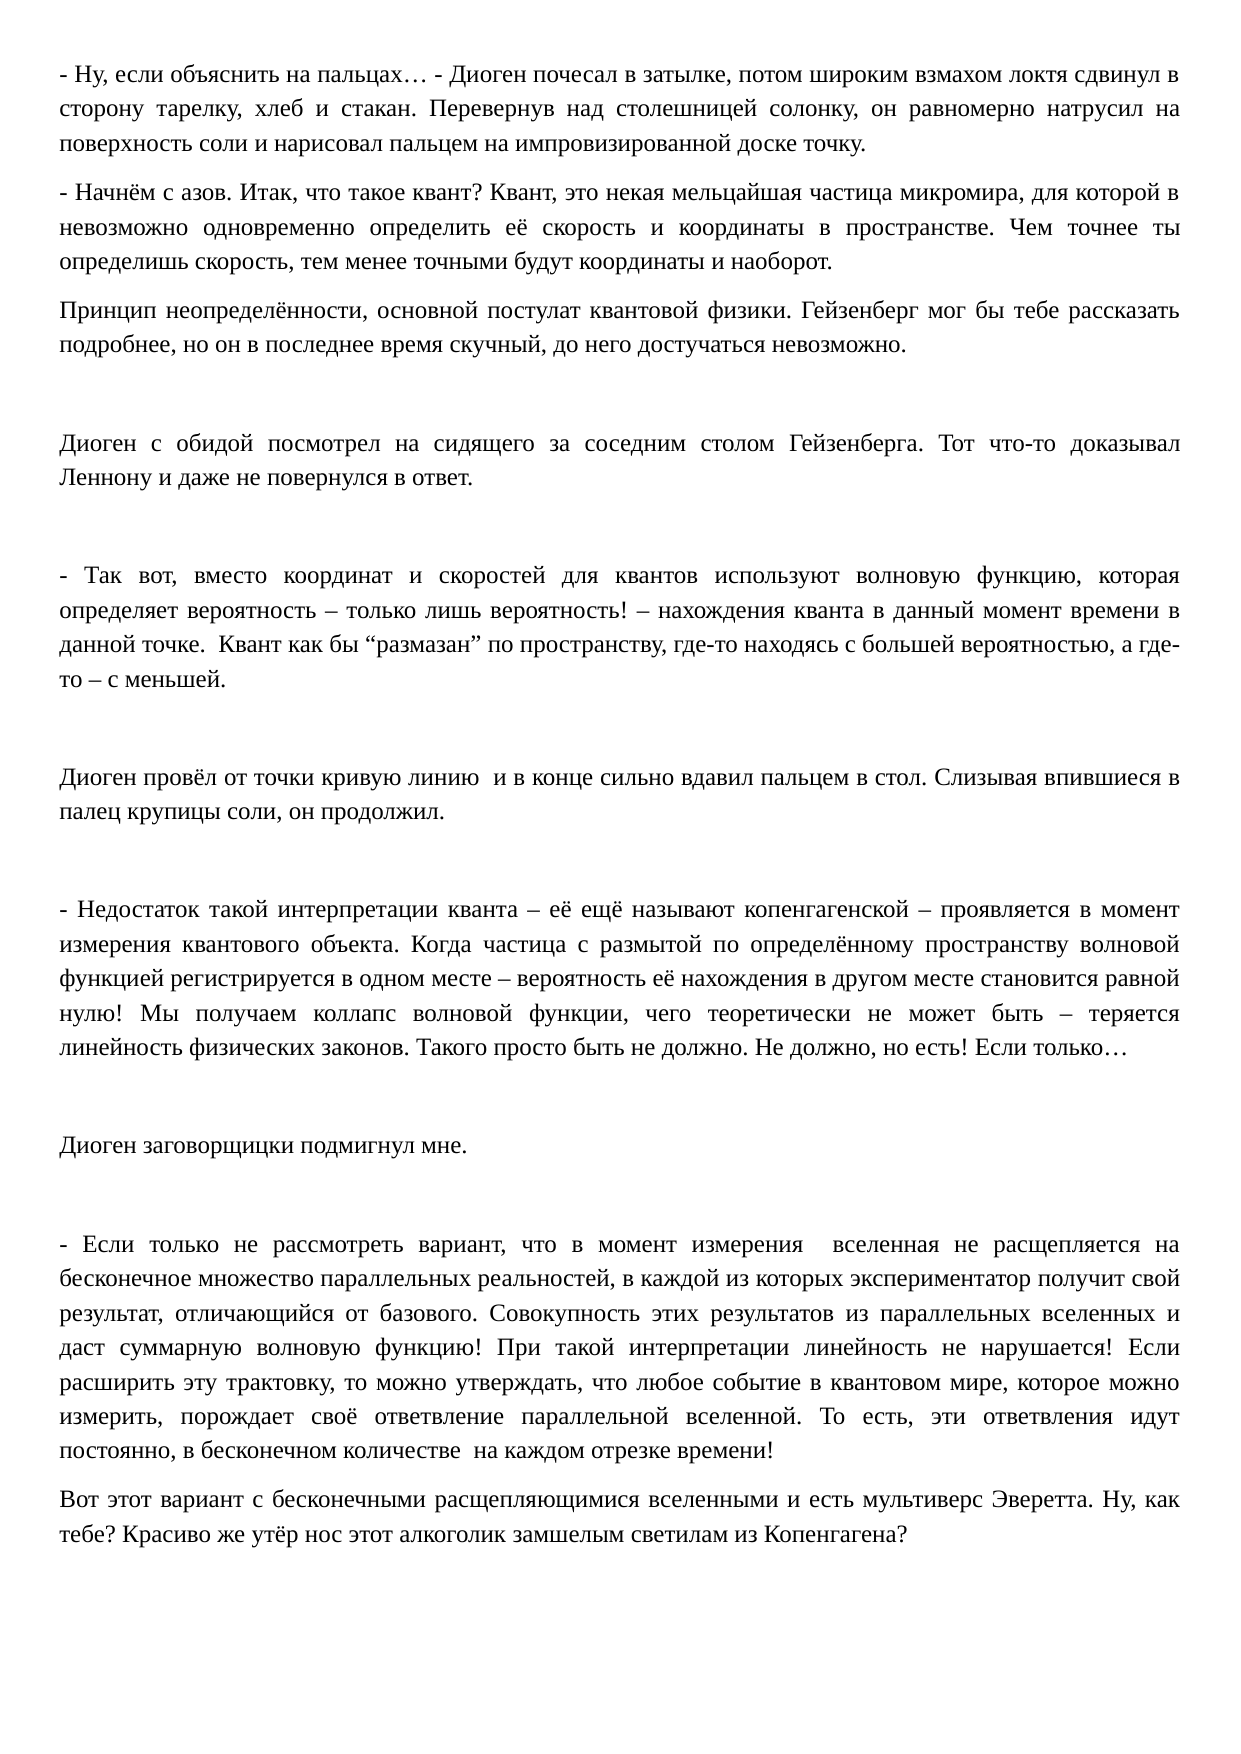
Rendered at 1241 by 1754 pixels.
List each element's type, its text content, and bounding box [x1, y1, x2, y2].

text Вот этот вариант с бесконечными расщепляющимися вселенными и есть мультиверс Эверетта. Ну, как тебе? Красиво же утёр нос этот алкоголик замшелым светилам из Копенгагена? [59, 1484, 1181, 1548]
text - Если только не рассмотреть вариант, что в момент измерения вселенная не расщепляется на бесконечное множество параллельных реальностей, в каждой из которых экспериментатор получит свой результат, отличающийся от базового. Совокупность этих результатов из параллельных вселенных и даст суммарную волновую функцию! При такой интерпретации линейность не нарушается! Если расширить эту трактовку, то можно утверждать, что любое событие в квантовом мире, которое можно измерить, порождает своё ответвление параллельной вселенной. То есть, эти ответвления идут постоянно, в бесконечном количестве на каждом отрезке времени! [59, 1229, 1181, 1464]
text - Ну, если объяснить на пальцах… - Диоген почесал в затылке, потом широким взмахом локтя сдвинул в сторону тарелку, хлеб и стакан. Перевернув над столешницей солонку, он равномерно натрусил на поверхность соли и нарисовал пальцем на импровизированной доске точку. [59, 59, 1181, 157]
text - Недостаток такой интерпретации кванта – её ещё называют копенгагенской – проявляется в момент измерения квантового объекта. Когда частица с размытой по определённому пространству волновой функцией регистрируется в одном месте – вероятность её нахождения в другом месте становится равной нулю! Мы получаем коллапс волновой функции, чего теоретически не может быть – теряется линейность физических законов. Такого просто быть не должно. Не должно, но есть! Если только… [59, 894, 1181, 1061]
text Принцип неопределённости, основной постулат квантовой физики. Гейзенберг мог бы тебе рассказать подробнее, но он в последнее время скучный, до него достучаться невозможно. [59, 295, 1181, 358]
text - Начнём с азов. Итак, что такое квант? Квант, это некая мельцайшая частица микромира, для которой в невозможно одновременно определить её скорость и координаты в пространстве. Чем точнее ты определишь скорость, тем менее точными будут координаты и наоборот. [59, 177, 1181, 275]
text Диоген заговорщицки подмигнул мне. [59, 1131, 1181, 1159]
text Диоген провёл от точки кривую линию и в конце сильно вдавил пальцем в стол. Слизывая впившиеся в палец крупицы соли, он продолжил. [59, 762, 1181, 825]
text Диоген с обидой посмотрел на сидящего за соседним столом Гейзенберга. Тот что-то доказывал Леннону и даже не повернулся в ответ. [59, 428, 1181, 491]
text - Так вот, вместо координат и скоростей для квантов используют волновую функцию, которая определяет вероятность – только лишь вероятность! – нахождения кванта в данный момент времени в данной точке. Квант как бы “размазан” по пространству, где-то находясь с большей вероятностью, а где-то – с меньшей. [59, 560, 1181, 692]
